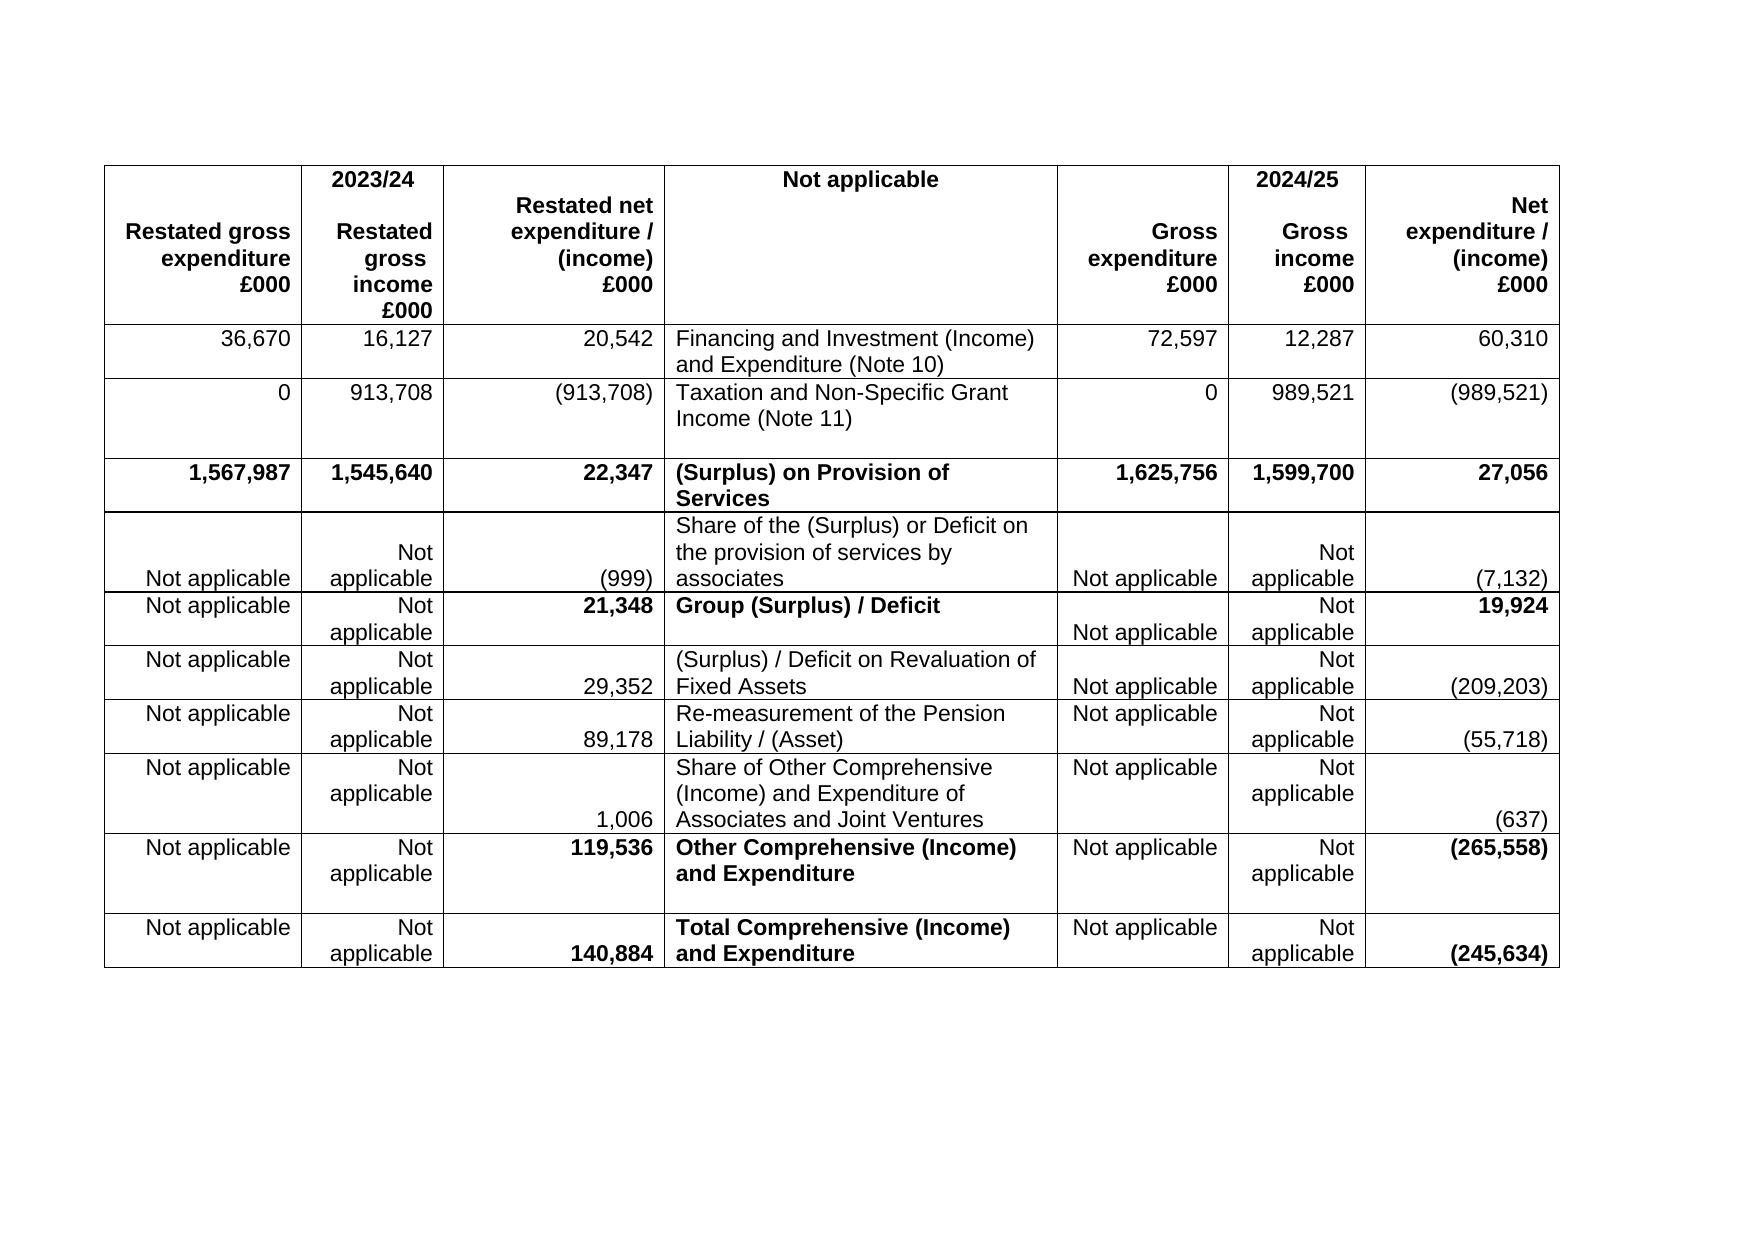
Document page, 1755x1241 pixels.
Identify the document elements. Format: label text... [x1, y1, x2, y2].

table_cell Not applicable [302, 593, 443, 645]
table_cell Not applicable [105, 834, 301, 913]
table_header Restated gross expenditure £000 [105, 166, 301, 324]
table_cell Not applicable [302, 834, 443, 913]
table_cell 29,352 [444, 646, 664, 699]
table_cell 1,599,700 [1229, 459, 1365, 511]
table_cell 1,567,987 [105, 459, 301, 511]
table_cell 913,708 [302, 379, 443, 458]
table_cell 60,310 [1366, 325, 1559, 377]
table_cell (637) [1366, 754, 1559, 833]
table_cell 36,670 [105, 325, 301, 377]
table_cell 0 [105, 379, 301, 458]
table_cell Not applicable [1058, 513, 1228, 591]
table_cell 27,056 [1366, 459, 1559, 511]
table_cell Re-measurement of the Pension Liability / (Asset) [665, 700, 1057, 753]
table_header 2023/24 Restated gross income £000 [302, 166, 443, 324]
table_cell Not applicable [1229, 834, 1365, 913]
table_cell Not applicable [1229, 754, 1365, 833]
table_cell (7,132) [1366, 513, 1559, 591]
table_cell Not applicable [1229, 700, 1365, 753]
table_cell 0 [1058, 379, 1228, 458]
table_cell (209,203) [1366, 646, 1559, 699]
table_cell (Surplus) / Deficit on Revaluation of Fixed Assets [665, 646, 1057, 699]
table_cell 72,597 [1058, 325, 1228, 377]
table_cell Not applicable [1058, 700, 1228, 753]
table_cell 1,545,640 [302, 459, 443, 511]
table_header 2024/25 Gross income £000 [1229, 166, 1365, 324]
table_cell Not applicable [302, 646, 443, 699]
table_cell (913,708) [444, 379, 664, 458]
table_cell (265,558) [1366, 834, 1559, 913]
table_cell Not applicable [1229, 593, 1365, 645]
table_header Restated net expenditure / (income) £000 [444, 166, 664, 324]
table_cell Not applicable [1058, 754, 1228, 833]
table_cell 21,348 [444, 593, 664, 645]
table_cell 16,127 [302, 325, 443, 377]
table_cell Other Comprehensive (Income) and Expenditure [665, 834, 1057, 913]
table_cell Not applicable [1058, 593, 1228, 645]
table_cell Not applicable [105, 914, 301, 967]
table_cell (55,718) [1366, 700, 1559, 753]
table_cell Not applicable [1229, 914, 1365, 967]
table_cell Not applicable [1058, 834, 1228, 913]
table_header Net expenditure / (income) £000 [1366, 166, 1559, 324]
table_cell Not applicable [302, 914, 443, 967]
table_cell Not applicable [1229, 646, 1365, 699]
table_cell 1,006 [444, 754, 664, 833]
table_cell 89,178 [444, 700, 664, 753]
table_cell (999) [444, 513, 664, 591]
table_cell (Surplus) on Provision of Services [665, 459, 1057, 511]
table_cell Taxation and Non-Specific Grant Income (Note 11) [665, 379, 1057, 458]
table_cell 140,884 [444, 914, 664, 967]
table_cell 12,287 [1229, 325, 1365, 377]
table_header Not applicable [665, 166, 1057, 324]
table_cell Not applicable [302, 700, 443, 753]
table_cell Not applicable [105, 700, 301, 753]
table_cell 1,625,756 [1058, 459, 1228, 511]
table_cell Not applicable [1229, 513, 1365, 591]
table_cell Group (Surplus) / Deficit [665, 593, 1057, 645]
table_cell Share of the (Surplus) or Deficit on the provision of services by associates [665, 513, 1057, 591]
table_cell 20,542 [444, 325, 664, 377]
table_cell Not applicable [302, 513, 443, 591]
table_cell Total Comprehensive (Income) and Expenditure [665, 914, 1057, 967]
table_cell 989,521 [1229, 379, 1365, 458]
table_cell Not applicable [1058, 914, 1228, 967]
table_cell Not applicable [105, 593, 301, 645]
table_cell Not applicable [105, 646, 301, 699]
table_cell Not applicable [1058, 646, 1228, 699]
table_cell Not applicable [302, 754, 443, 833]
table_cell 19,924 [1366, 593, 1559, 645]
table_header Gross expenditure £000 [1058, 166, 1228, 324]
table_cell Not applicable [105, 754, 301, 833]
table_cell (989,521) [1366, 379, 1559, 458]
table_cell 22,347 [444, 459, 664, 511]
table_cell Not applicable [105, 513, 301, 591]
table_cell Share of Other Comprehensive (Income) and Expenditure of Associates and Joint Ventures [665, 754, 1057, 833]
table_cell Financing and Investment (Income) and Expenditure (Note 10) [665, 325, 1057, 377]
table_cell 119,536 [444, 834, 664, 913]
table_cell (245,634) [1366, 914, 1559, 967]
